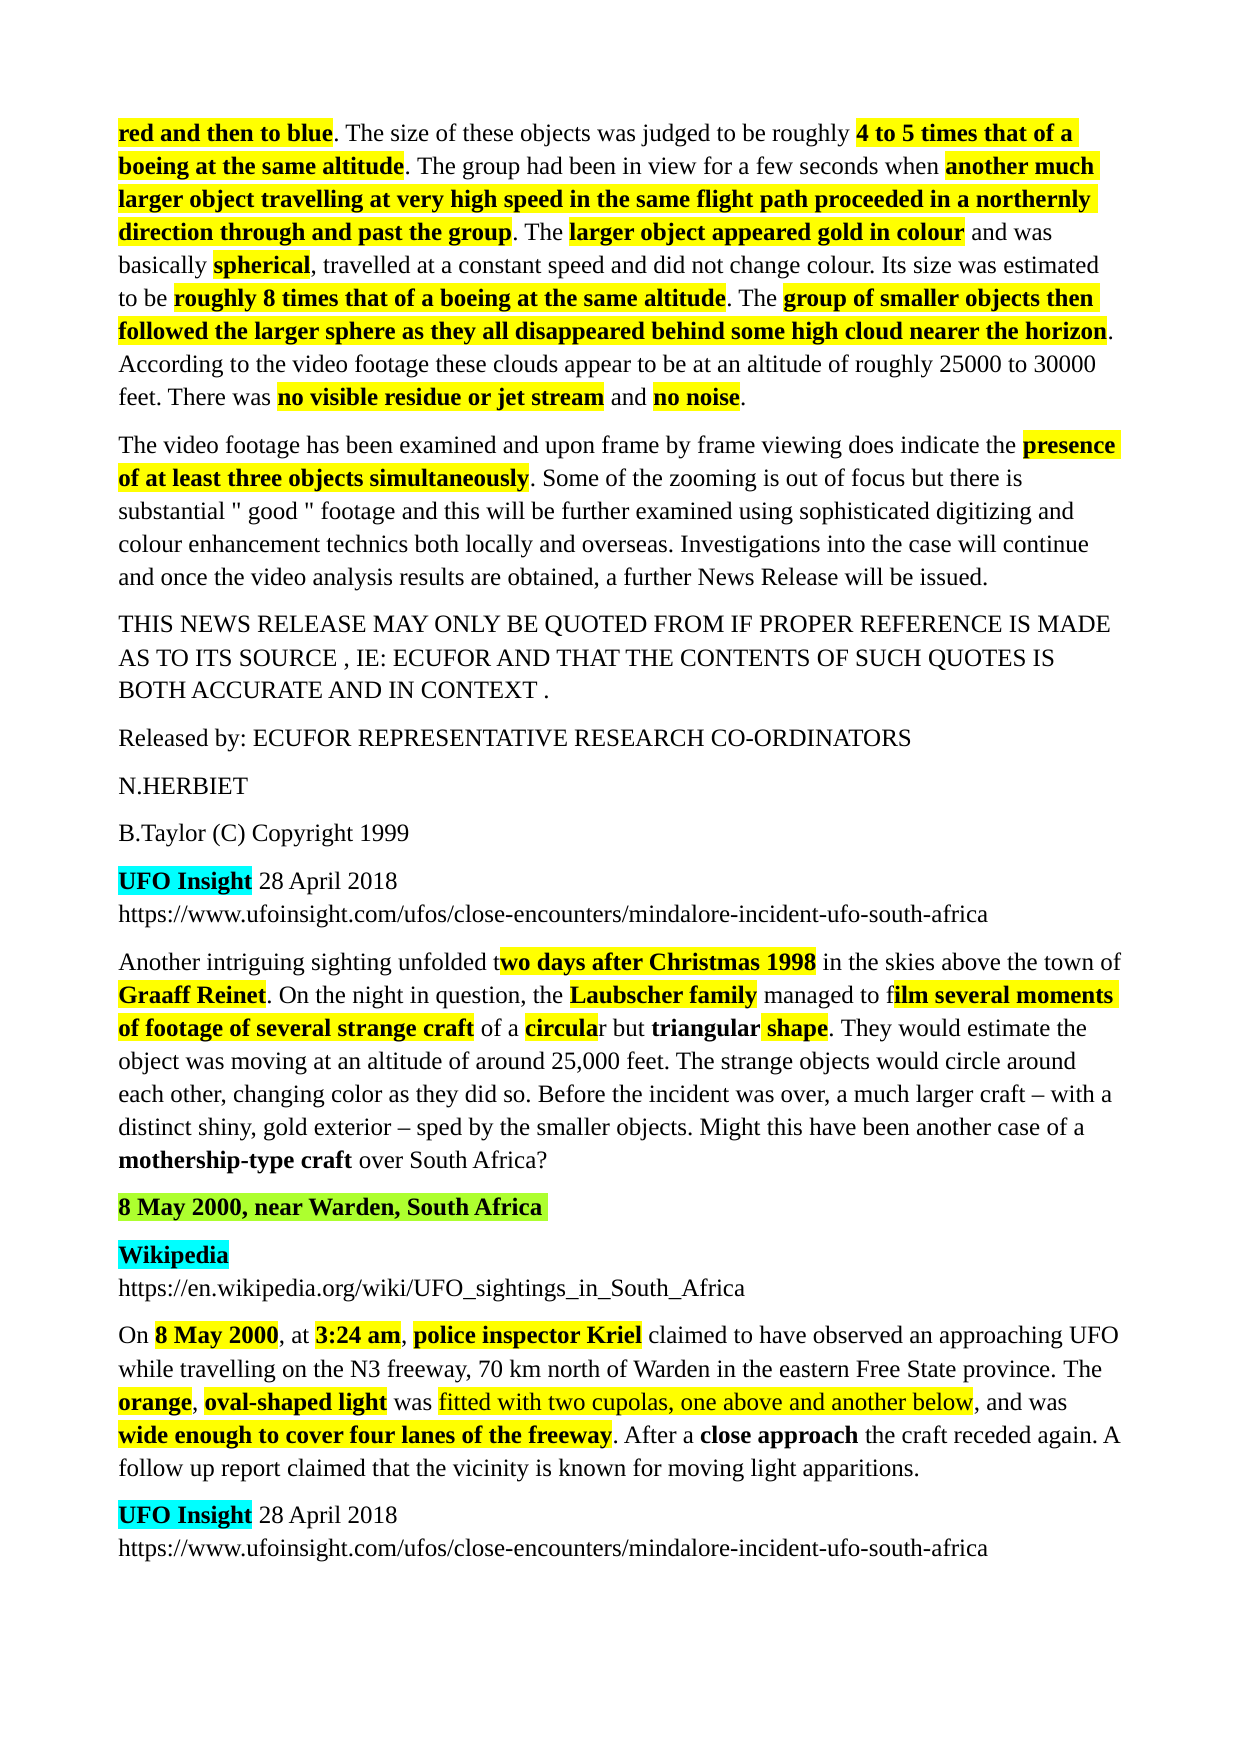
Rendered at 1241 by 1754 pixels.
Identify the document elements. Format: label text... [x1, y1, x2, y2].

text THIS NEWS RELEASE MAY ONLY BE QUOTED FROM IF PROPER REFERENCE IS MADE AS TO ITS SOURCE , IE: ECUFOR AND THAT THE CONTENTS OF SUCH QUOTES IS BOTH ACCURATE AND IN CONTEXT . [118, 609, 1122, 704]
text Another intriguing sighting unfolded two days after Christmas 1998 in the skies above the town of Graaff Reinet. On the night in question, the Laubscher family managed to film several moments of footage of several strange craft of a circular but triangular shape. They would estimate the object was moving at an altitude of around 25,000 feet. The strange objects would circle around each other, changing color as they did so. Before the incident was over, a much larger craft – with a distinct shiny, gold exterior – sped by the smaller objects. Might this have been another case of a mothership-type craft over South Africa? [118, 947, 1122, 1173]
text The video footage has been examined and upon frame by frame viewing does indicate the presence of at least three objects simultaneously. Some of the zooming is out of focus but there is substantial " good " footage and this will be further examined using sophisticated digitizing and colour enhancement technics both locally and overseas. Investigations into the case will continue and once the video analysis results are obtained, a further News Release will be issued. [118, 430, 1122, 591]
text red and then to blue. The size of these objects was judged to be roughly 4 to 5 times that of a boeing at the same altitude. The group had been in view for a few seconds when another much larger object travelling at very high speed in the same flight path proceeded in a northernly direction through and past the group. The larger object appeared gold in colour and was basically spherical, travelled at a constant speed and did not change colour. Its size was estimated to be roughly 8 times that of a boeing at the same altitude. The group of smaller objects then followed the larger sphere as they all disappeared behind some high cloud nearer the horizon. According to the video footage these clouds appear to be at an altitude of roughly 25000 to 30000 feet. There was no visible residue or jet stream and no noise. [118, 118, 1122, 411]
text N.HERBIET [118, 771, 1122, 799]
text 8 May 2000, near Warden, South Africa [118, 1192, 1122, 1221]
text UFO Insight 28 April 2018 https://www.ufoinsight.com/ufos/close-encounters/mindalore-incident-ufo-south-africa [118, 866, 1122, 928]
text UFO Insight 28 April 2018 https://www.ufoinsight.com/ufos/close-encounters/mindalore-incident-ufo-south-africa [118, 1500, 1122, 1562]
text Released by: ECUFOR REPRESENTATIVE RESEARCH CO-ORDINATORS [118, 723, 1122, 752]
text On 8 May 2000, at 3:24 am, police inspector Kriel claimed to have observed an approaching UFO while travelling on the N3 freeway, 70 km north of Warden in the eastern Free State province. The orange, oval-shaped light was fitted with two cupolas, one above and another below, and was wide enough to cover four lanes of the freeway. After a close approach the craft receded again. A follow up report claimed that the vicinity is known for moving light apparitions. [118, 1321, 1122, 1481]
text B.Taylor (C) Copyright 1999 [118, 818, 1122, 847]
text Wikipedia https://en.wikipedia.org/wiki/UFO_sightings_in_South_Africa [118, 1240, 1122, 1302]
